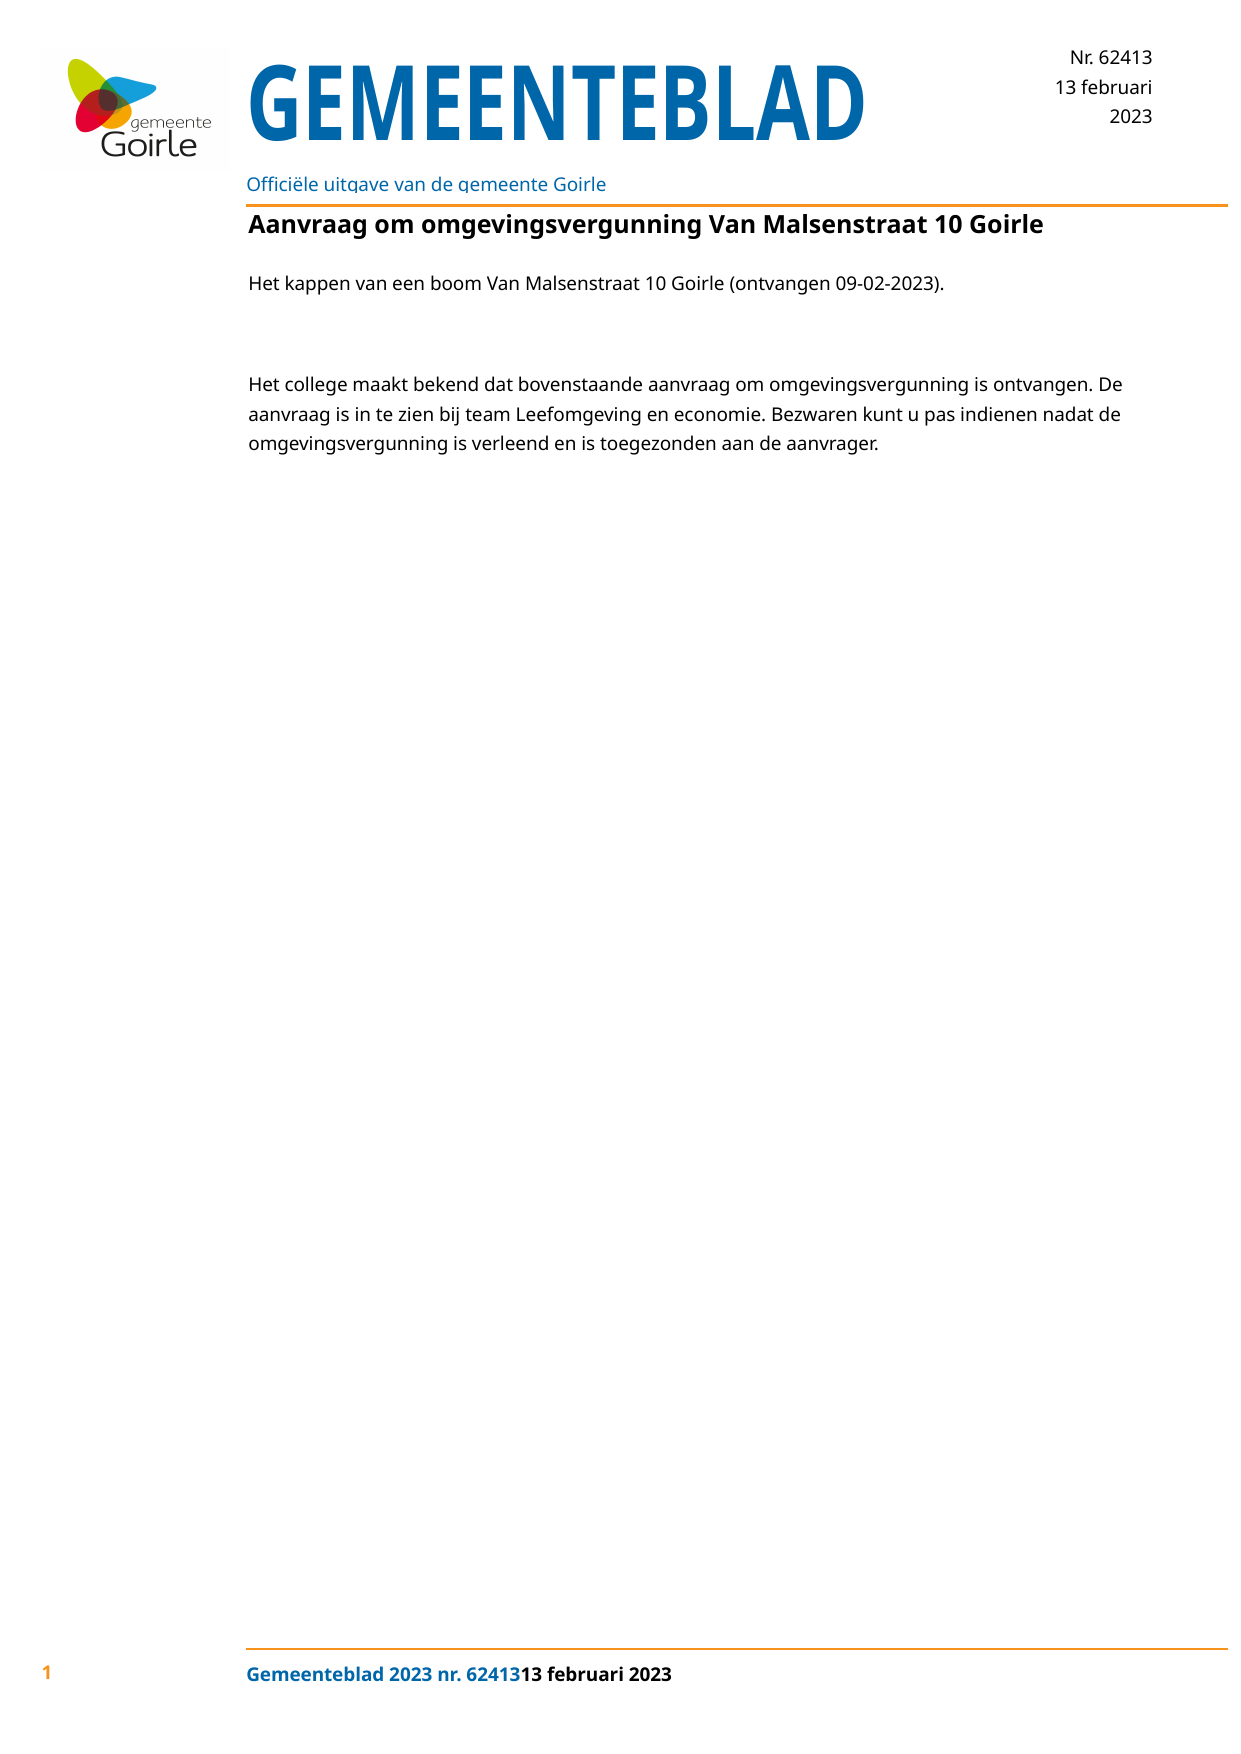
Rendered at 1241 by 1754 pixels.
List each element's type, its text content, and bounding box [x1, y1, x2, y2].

text Het college maakt bekend dat bovenstaande aanvraag om omgevingsvergunning is ontvangen. De aanvraag is in te zien bij team Leefomgeving en economie. Bezwaren kunt u pas indienen nadat de omgevingsvergunning is verleend en is toegezonden aan de aanvrager. [248, 371, 1152, 456]
picture [41, 47, 231, 172]
text Het kappen van een boom Van Malsenstraat 10 Goirle (ontvangen 09-02-2023). [248, 270, 1152, 296]
text Aanvraag om omgevingsvergunning Van Malsenstraat 10 Goirle [248, 207, 1152, 241]
